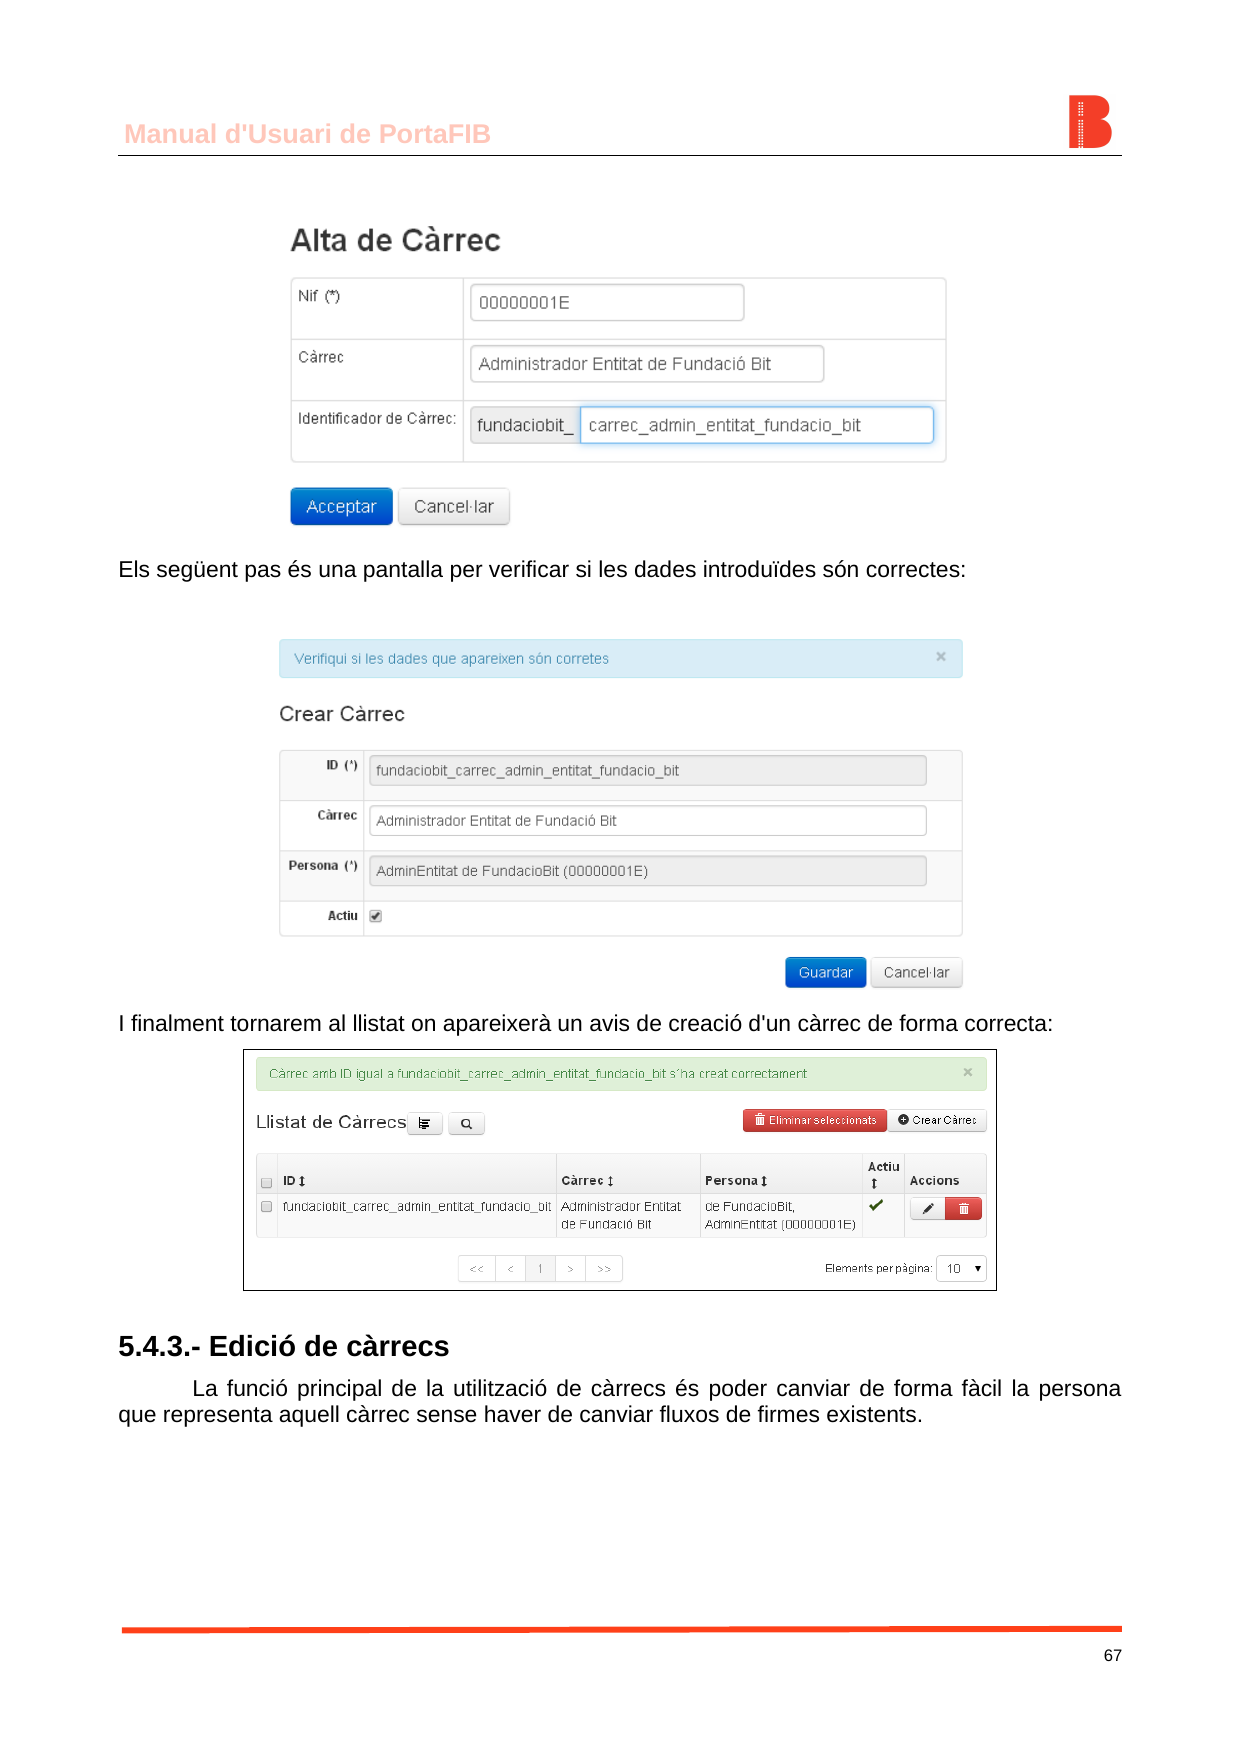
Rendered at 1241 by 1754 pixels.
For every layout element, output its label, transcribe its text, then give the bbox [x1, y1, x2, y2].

text La funció principal de la utilització de càrrecs és poder canviar de forma fàcil la persona que representa aquell càrrec sense haver de canviar fluxos de firmes existents. [118, 1375, 1122, 1428]
picture [247, 1053, 993, 1288]
subtitle Edició de càrrecs [118, 1329, 1122, 1362]
picture [1063, 94, 1117, 150]
text I finalment tornarem al llistat on apareixerà un avis de creació d'un càrrec de forma correcta: [118, 1010, 1122, 1037]
picture [277, 215, 963, 544]
picture [269, 633, 972, 998]
text Els següent pas és una pantalla per verificar si les dades introduïdes són correctes: [118, 556, 1122, 582]
